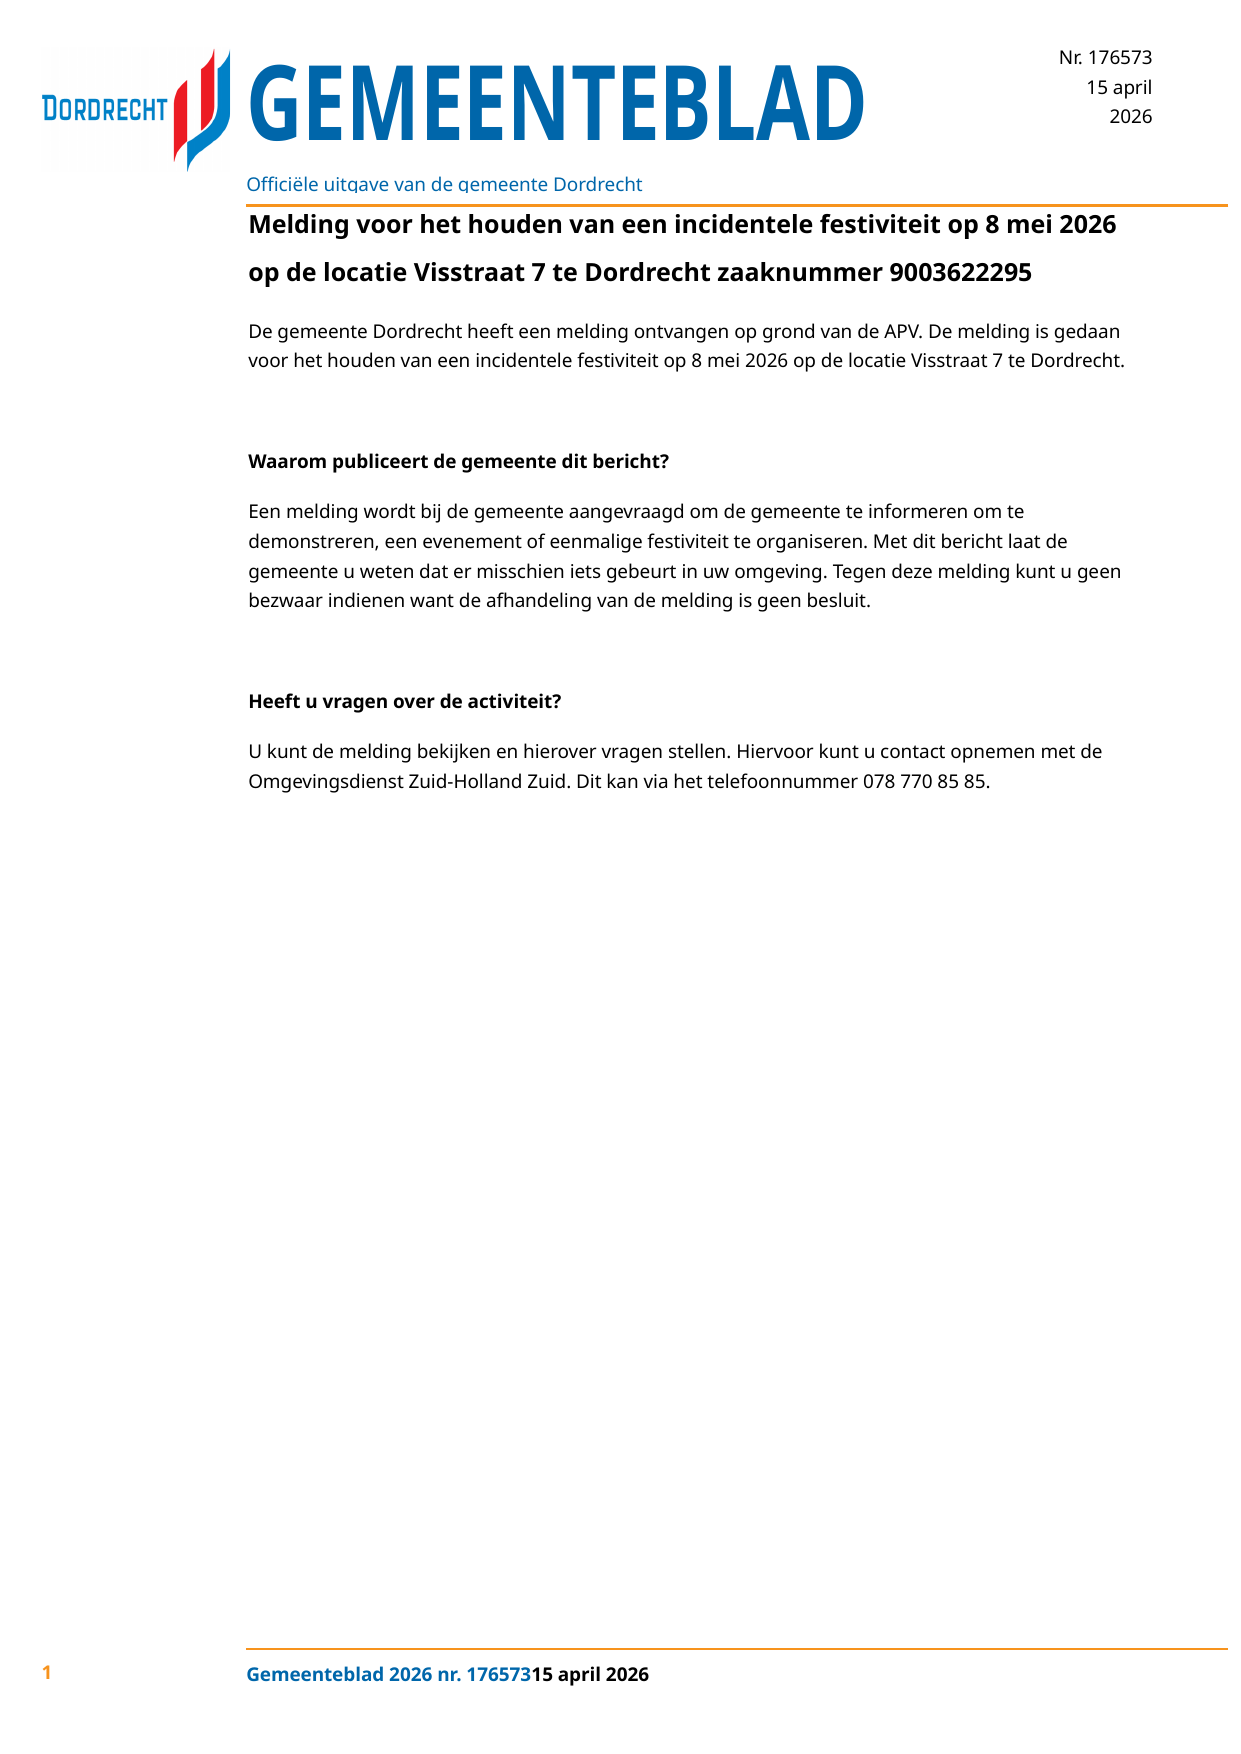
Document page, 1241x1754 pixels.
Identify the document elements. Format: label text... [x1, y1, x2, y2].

text Een melding wordt bij de gemeente aangevraagd om de gemeente te informeren om te demonstreren, een evenement of eenmalige festiviteit te organiseren. Met dit bericht laat de gemeente u weten dat er misschien iets gebeurt in uw omgeving. Tegen deze melding kunt u geen bezwaar indienen want de afhandeling van de melding is geen besluit. [248, 499, 1152, 613]
picture [41, 47, 231, 172]
text Waarom publiceert de gemeente dit bericht? [248, 448, 1152, 474]
text Melding voor het houden van een incidentele festiviteit op 8 mei 2026 op de locatie Visstraat 7 te Dordrecht zaaknummer 9003622295 [248, 207, 1152, 288]
text U kunt de melding bekijken en hierover vragen stellen. Hiervoor kunt u contact opnemen met de Omgevingsdienst Zuid-Holland Zuid. Dit kan via het telefoonnummer 078 770 85 85. [248, 739, 1152, 794]
text Heeft u vragen over de activiteit? [248, 688, 1152, 714]
text De gemeente Dordrecht heeft een melding ontvangen op grond van de APV. De melding is gedaan voor het houden van een incidentele festiviteit op 8 mei 2026 op de locatie Visstraat 7 te Dordrecht. [248, 318, 1152, 373]
